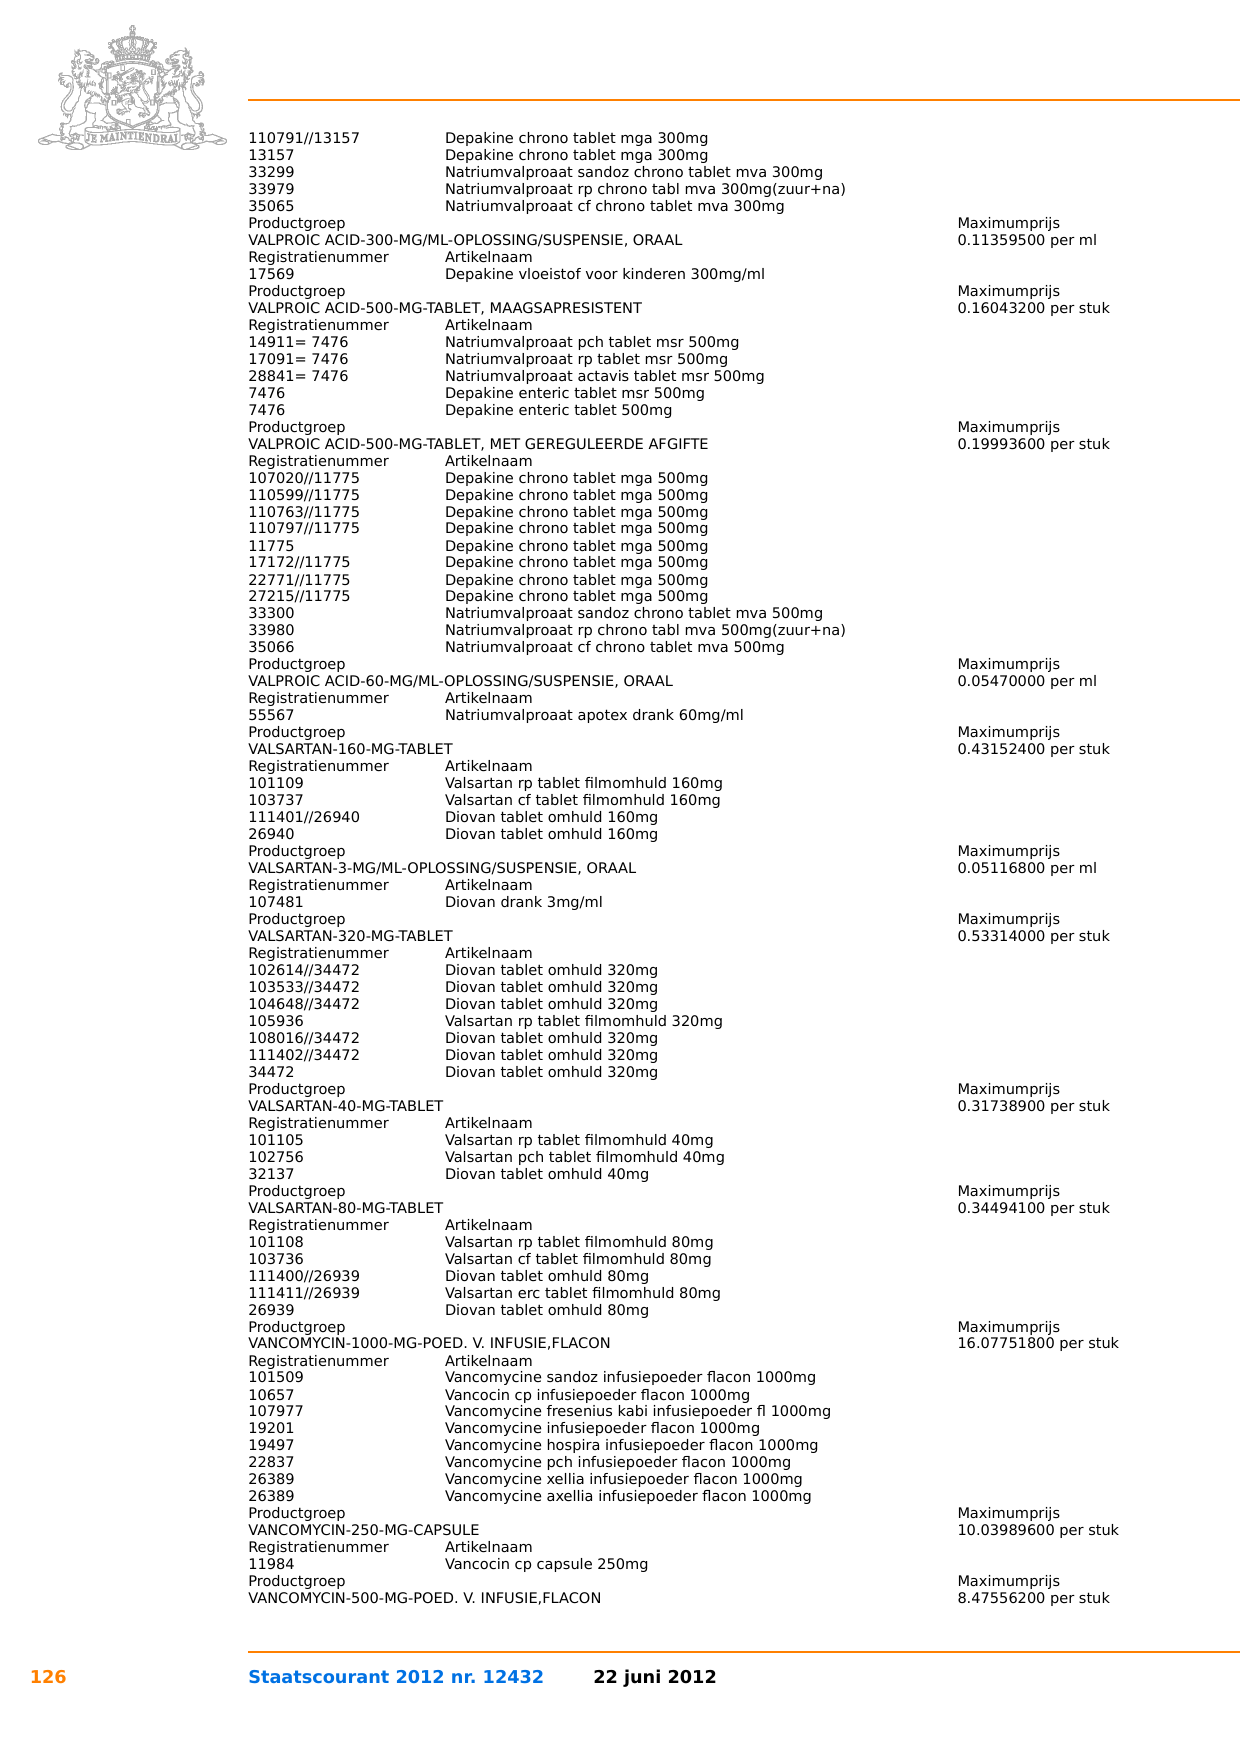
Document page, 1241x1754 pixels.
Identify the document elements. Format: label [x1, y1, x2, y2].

picture [38, 25, 227, 150]
